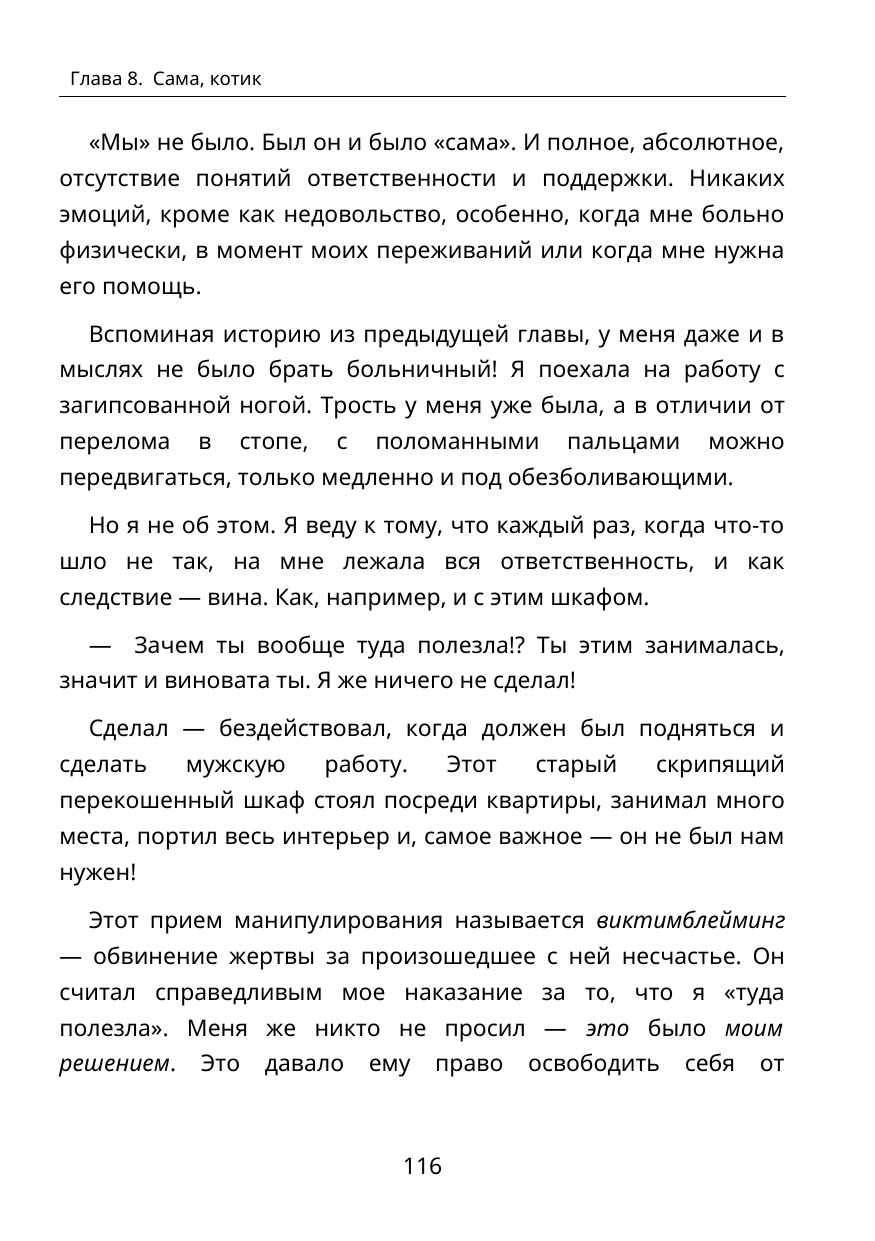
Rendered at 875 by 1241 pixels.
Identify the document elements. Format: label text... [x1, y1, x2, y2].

text Вспоминая историю из предыдущей главы, у меня даже и в мыслях не было брать больничный! Я поехала на работу с загипсованной ногой. Трость у меня уже была, а в отличии от перелома в стопе, с поломанными пальцами можно передвигаться, только медленно и под обезболивающими. [59, 317, 786, 492]
list Зачем ты вообще туда полезла!? Ты этим занималась, значит и виновата ты. Я же ничего не сделал! [59, 628, 786, 696]
text Но я не об этом. Я веду к тому, что каждый раз, когда что-то шло не так, на мне лежала вся ответственность, и как следствие — вина. Как, например, и с этим шкафом. [59, 509, 786, 612]
text Сделал — бездействовал, когда должен был подняться и сделать мужскую работу. Этот старый скрипящий перекошенный шкаф стоял посреди квартиры, занимал много места, портил весь интерьер и, самое важное — он не был нам нужен! [59, 712, 786, 887]
text Этот прием манипулирования называется виктимблейминг — обвинение жертвы за произошедшее с ней несчастье. Он считал справедливым мое наказание за то, что я «туда полезла». Меня же никто не просил — это было моим решением. Это давало ему право освободить себя от [59, 904, 786, 1079]
text «Мы» не было. Был он и было «сама». И полное, абсолютное, отсутствие понятий ответственности и поддержки. Никаких эмоций, кроме как недовольство, особенно, когда мне больно физически, в момент моих переживаний или когда мне нужна его помощь. [59, 126, 786, 301]
